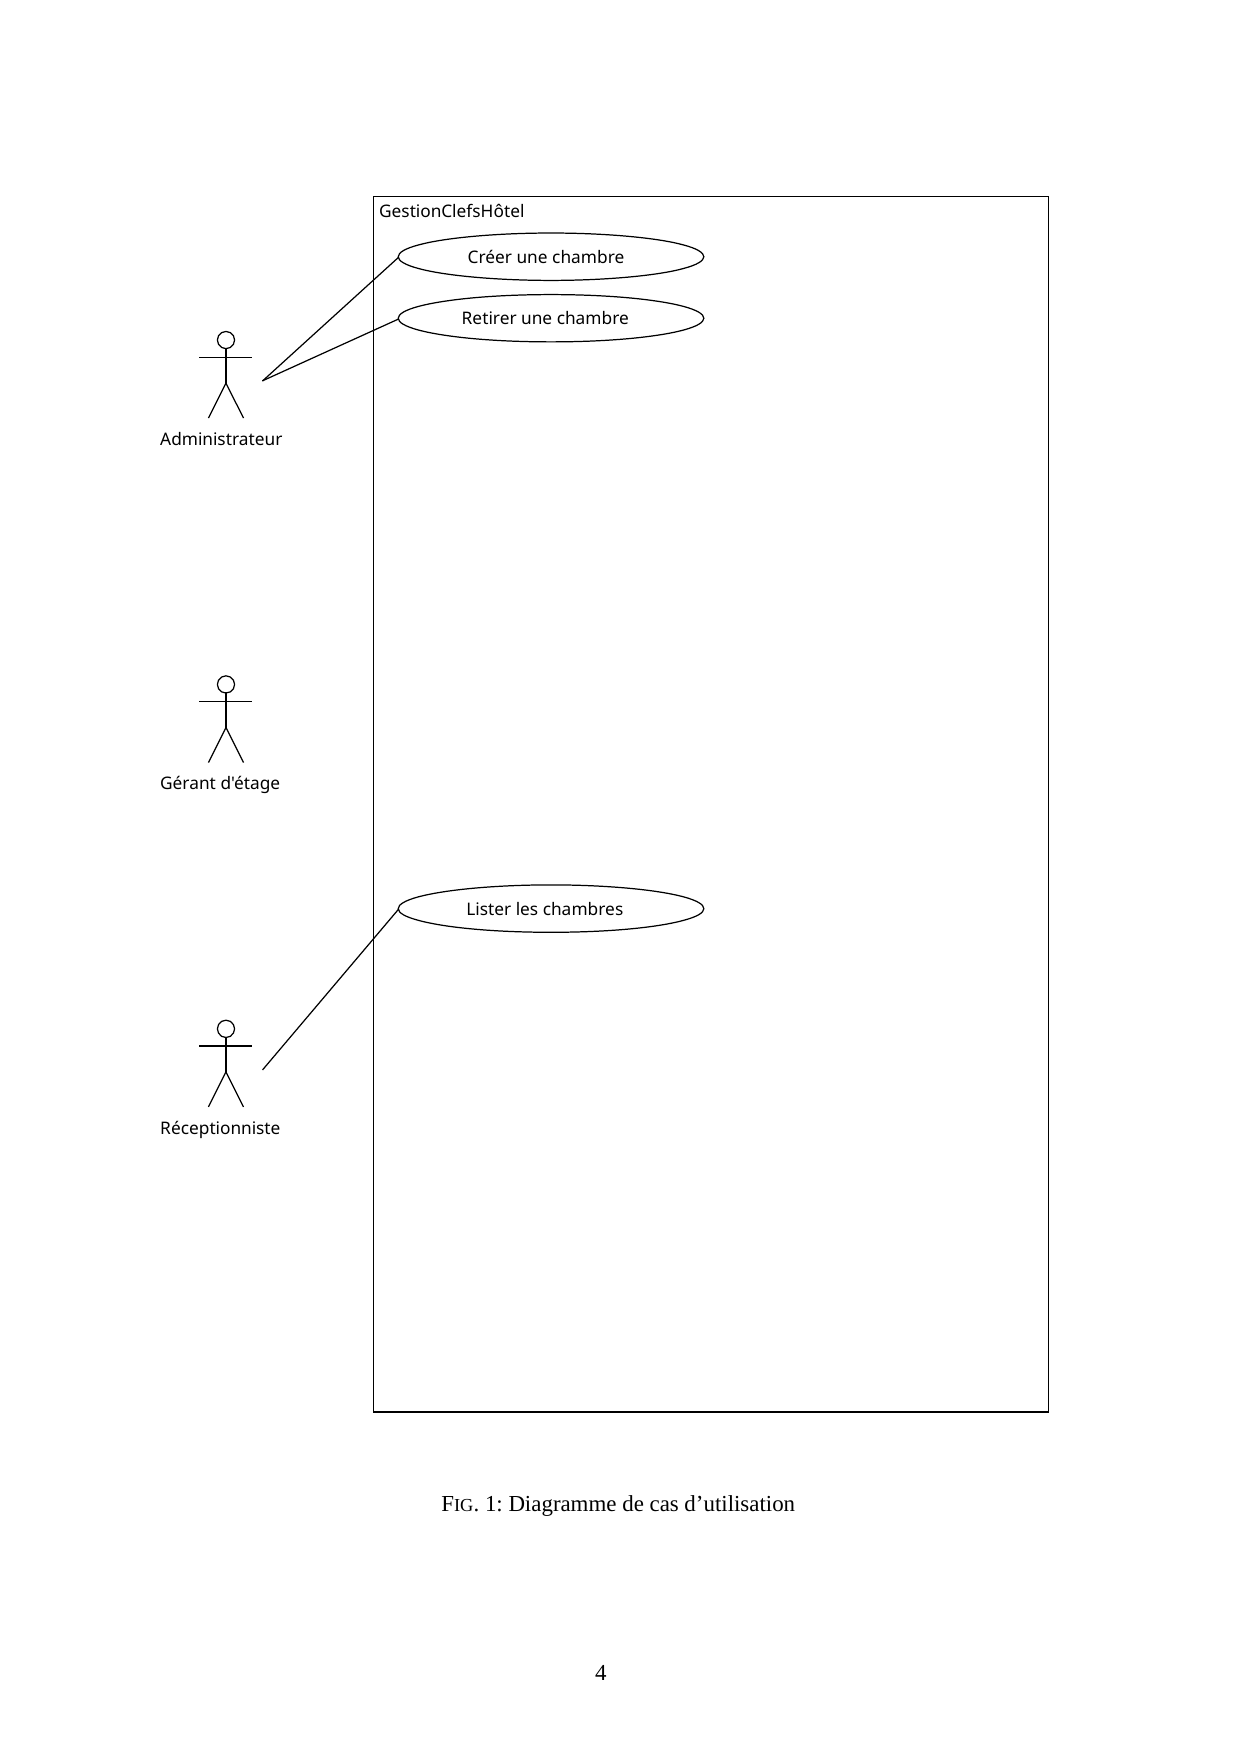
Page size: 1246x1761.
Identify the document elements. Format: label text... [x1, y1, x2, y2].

text Fig. 1: Diagramme de cas d’utilisation [126, 1490, 1075, 1516]
